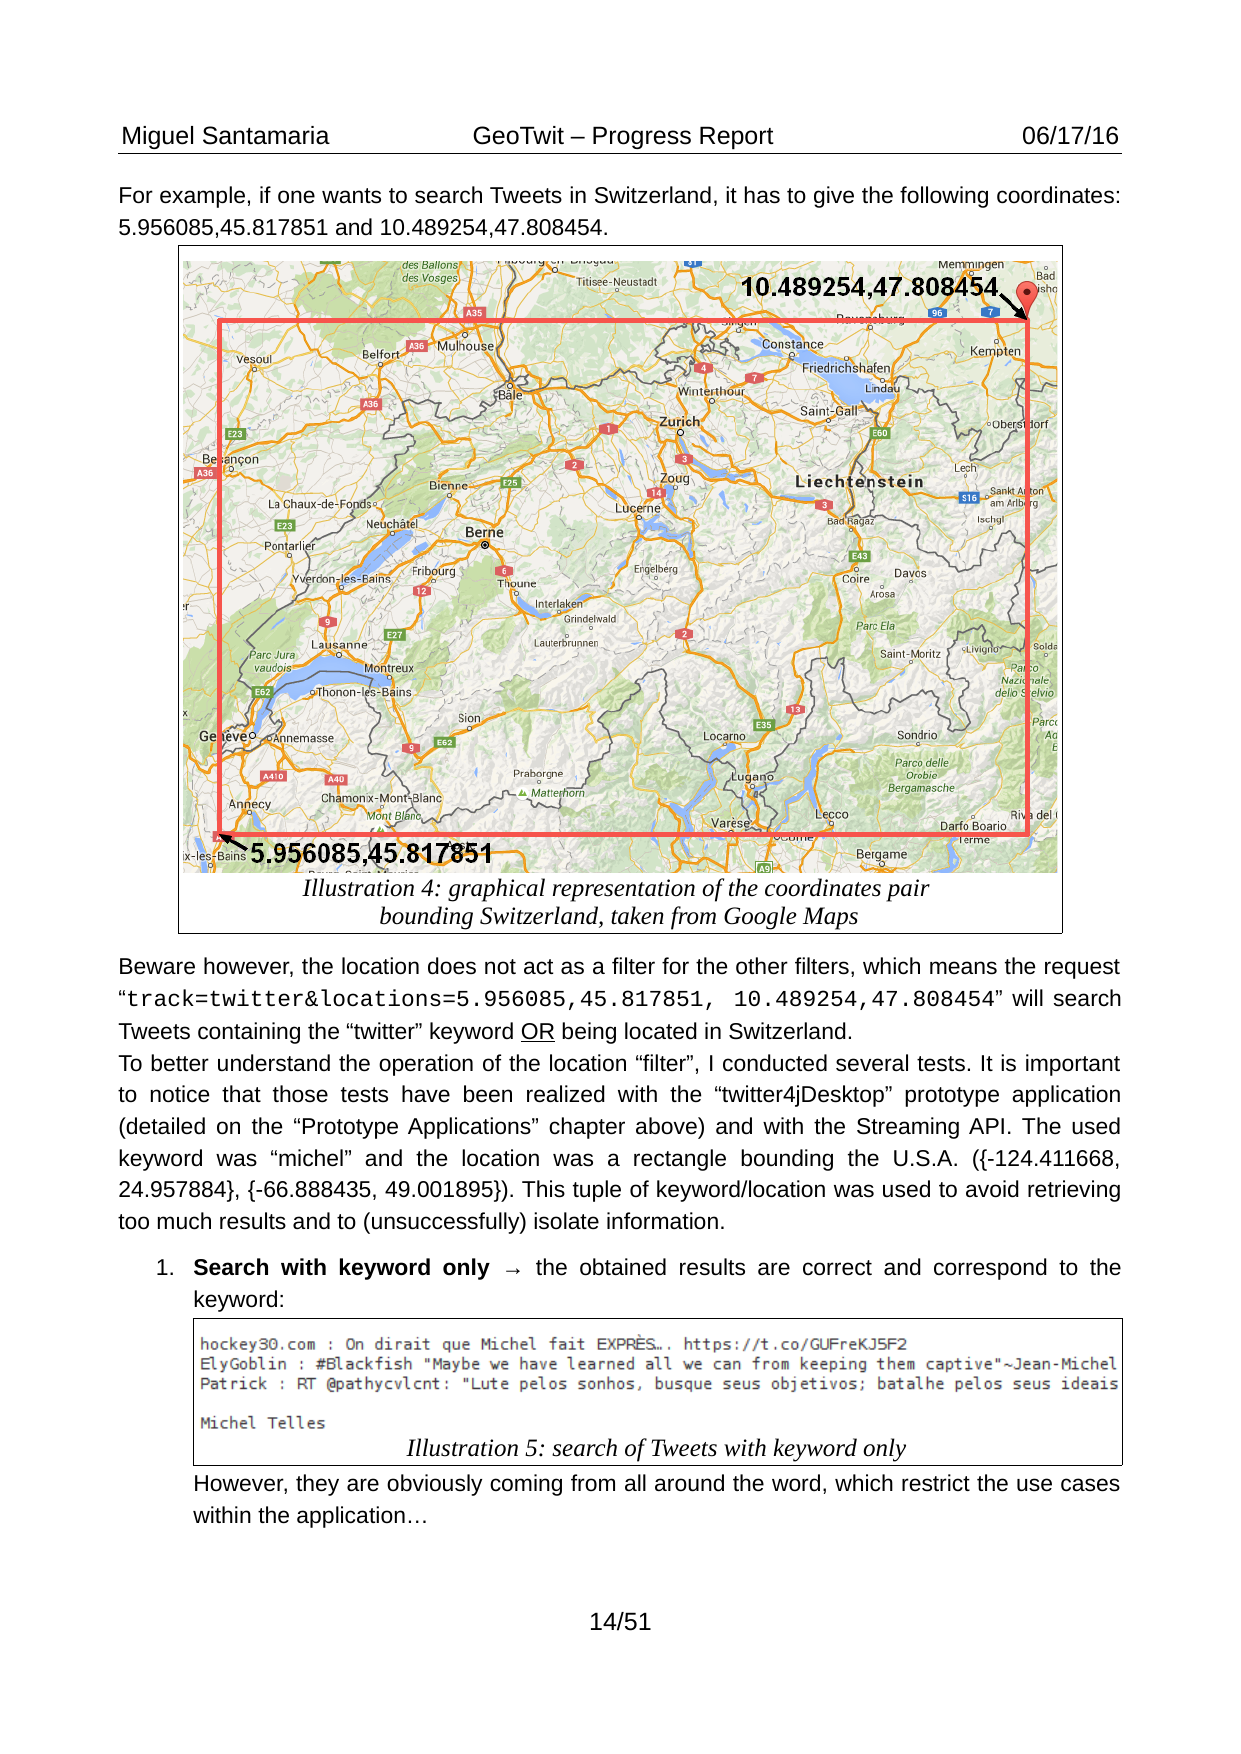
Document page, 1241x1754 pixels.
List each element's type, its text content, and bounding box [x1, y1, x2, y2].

text To better understand the operation of the location “filter”, I conducted several tests. It is important to notice that those tests have been realized with the “twitter4jDesktop” prototype application (detailed on the “Prototype Applications” chapter above) and with the Streaming API. The used keyword was “michel” and the location was a rectangle bounding the U.S.A. ({-124.411668, 24.957884}, {-66.888435, 49.001895}). This tuple of keyword/location was used to avoid retrieving too much results and to (unsuccessfully) isolate information. [118, 1050, 1122, 1234]
list Illustration 5: search of Tweets with keyword only [196, 1433, 1119, 1462]
picture [196, 1333, 1119, 1433]
list [194, 1319, 1122, 1465]
list Search with keyword only → the obtained results are correct and correspond to the keyword: [156, 1254, 1122, 1312]
picture [183, 261, 1058, 873]
text Illustration 4: graphical representation of the coordinates pair bounding Switzerland, taken from Google Maps [181, 873, 1059, 930]
text For example, if one wants to search Tweets in Switzerland, it has to give the following coordinates: 5.956085,45.817851 and 10.489254,47.808454. [118, 182, 1122, 240]
text Beware however, the location does not act as a filter for the other filters, which means the request “track=twitter&locations=5.956085,45.817851, 10.489254,47.808454” will search Tweets containing the “twitter” keyword OR being located in Switzerland. [118, 245, 1122, 1044]
list However, they are obviously coming from all around the word, which restrict the use cases within the application… [156, 1317, 1122, 1528]
